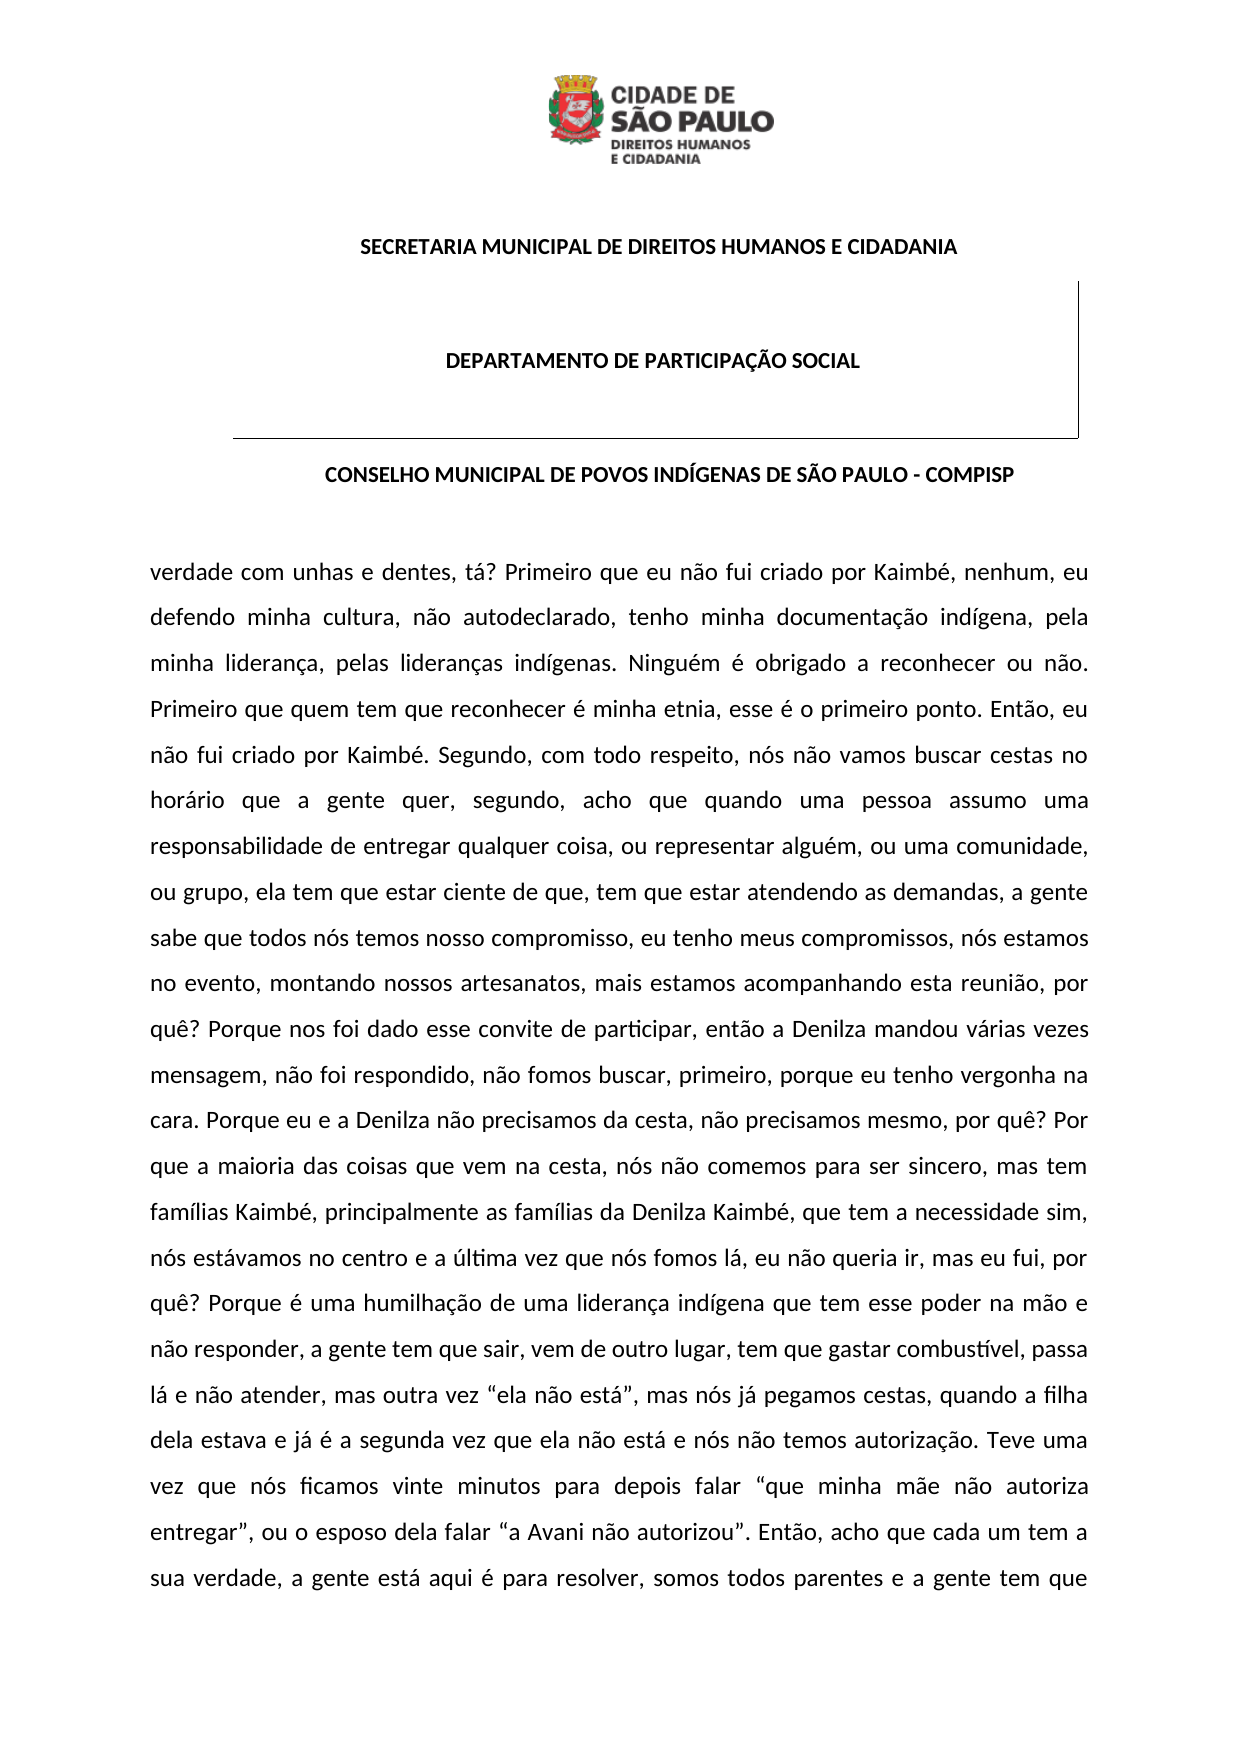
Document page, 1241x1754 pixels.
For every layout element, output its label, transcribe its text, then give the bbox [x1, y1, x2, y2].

text verdade com unhas e dentes, tá? Primeiro que eu não fui criado por Kaimbé, nenhum, eu defendo minha cultura, não autodeclarado, tenho minha documentação indígena, pela minha liderança, pelas lideranças indígenas. Ninguém é obrigado a reconhecer ou não. Primeiro que quem tem que reconhecer é minha etnia, esse é o primeiro ponto. Então, eu não fui criado por Kaimbé. Segundo, com todo respeito, nós não vamos buscar cestas no horário que a gente quer, segundo, acho que quando uma pessoa assumo uma responsabilidade de entregar qualquer coisa, ou representar alguém, ou uma comunidade, ou grupo, ela tem que estar ciente de que, tem que estar atendendo as demandas, a gente sabe que todos nós temos nosso compromisso, eu tenho meus compromissos, nós estamos no evento, montando nossos artesanatos, mais estamos acompanhando esta reunião, por quê? Porque nos foi dado esse convite de participar, então a Denilza mandou várias vezes mensagem, não foi respondido, não fomos buscar, primeiro, porque eu tenho vergonha na cara. Porque eu e a Denilza não precisamos da cesta, não precisamos mesmo, por quê? Por que a maioria das coisas que vem na cesta, nós não comemos para ser sincero, mas tem famílias Kaimbé, principalmente as famílias da Denilza Kaimbé, que tem a necessidade sim, nós estávamos no centro e a última vez que nós fomos lá, eu não queria ir, mas eu fui, por quê? Porque é uma humilhação de uma liderança indígena que tem esse poder na mão e não responder, a gente tem que sair, vem de outro lugar, tem que gastar combustível, passa lá e não atender, mas outra vez “ela não está”, mas nós já pegamos cestas, quando a filha dela estava e já é a segunda vez que ela não está e nós não temos autorização. Teve uma vez que nós ficamos vinte minutos para depois falar “que minha mãe não autoriza entregar”, ou o esposo dela falar “a Avani não autorizou”. Então, acho que cada um tem a sua verdade, a gente está aqui é para resolver, somos todos parentes e a gente tem que [150, 556, 1090, 1592]
